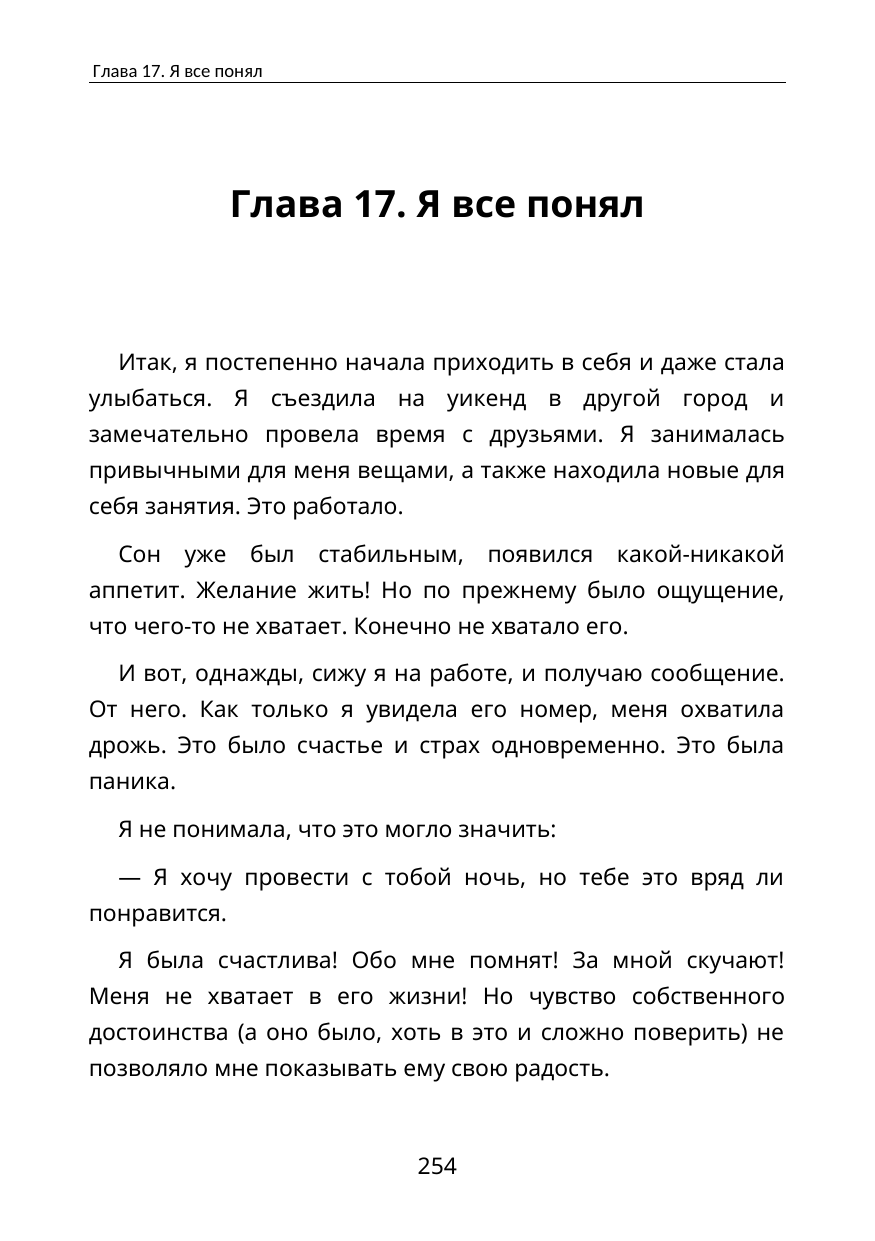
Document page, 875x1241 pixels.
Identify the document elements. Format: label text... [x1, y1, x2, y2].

text Итак, я постепенно начала приходить в себя и даже стала улыбаться. Я съездила на уикенд в другой город и замечательно провела время с друзьями. Я занималась привычными для меня вещами, а также находила новые для себя занятия. Это работало. [88, 346, 786, 521]
text Я была счастлива! Обо мне помнят! За мной скучают! Меня не хватает в его жизни! Но чувство собственного достоинства (а оно было, хоть в это и сложно поверить) не позволяло мне показывать ему свою радость. [88, 944, 786, 1083]
text — Я хочу провести с тобой ночь, но тебе это вряд ли понравится. [88, 861, 786, 928]
text Сон уже был стабильным, появился какой-никакой аппетит. Желание жить! Но по прежнему было ощущение, что чего-то не хватает. Конечно не хватало его. [88, 538, 786, 641]
subtitle Глава 17. Я все понял [88, 177, 786, 228]
text И вот, однажды, сижу я на работе, и получаю сообщение. От него. Как только я увидела его номер, меня охватила дрожь. Это было счастье и страх одновременно. Это была паника. [88, 657, 786, 796]
text Я не понимала, что это могло значить: [88, 813, 786, 844]
